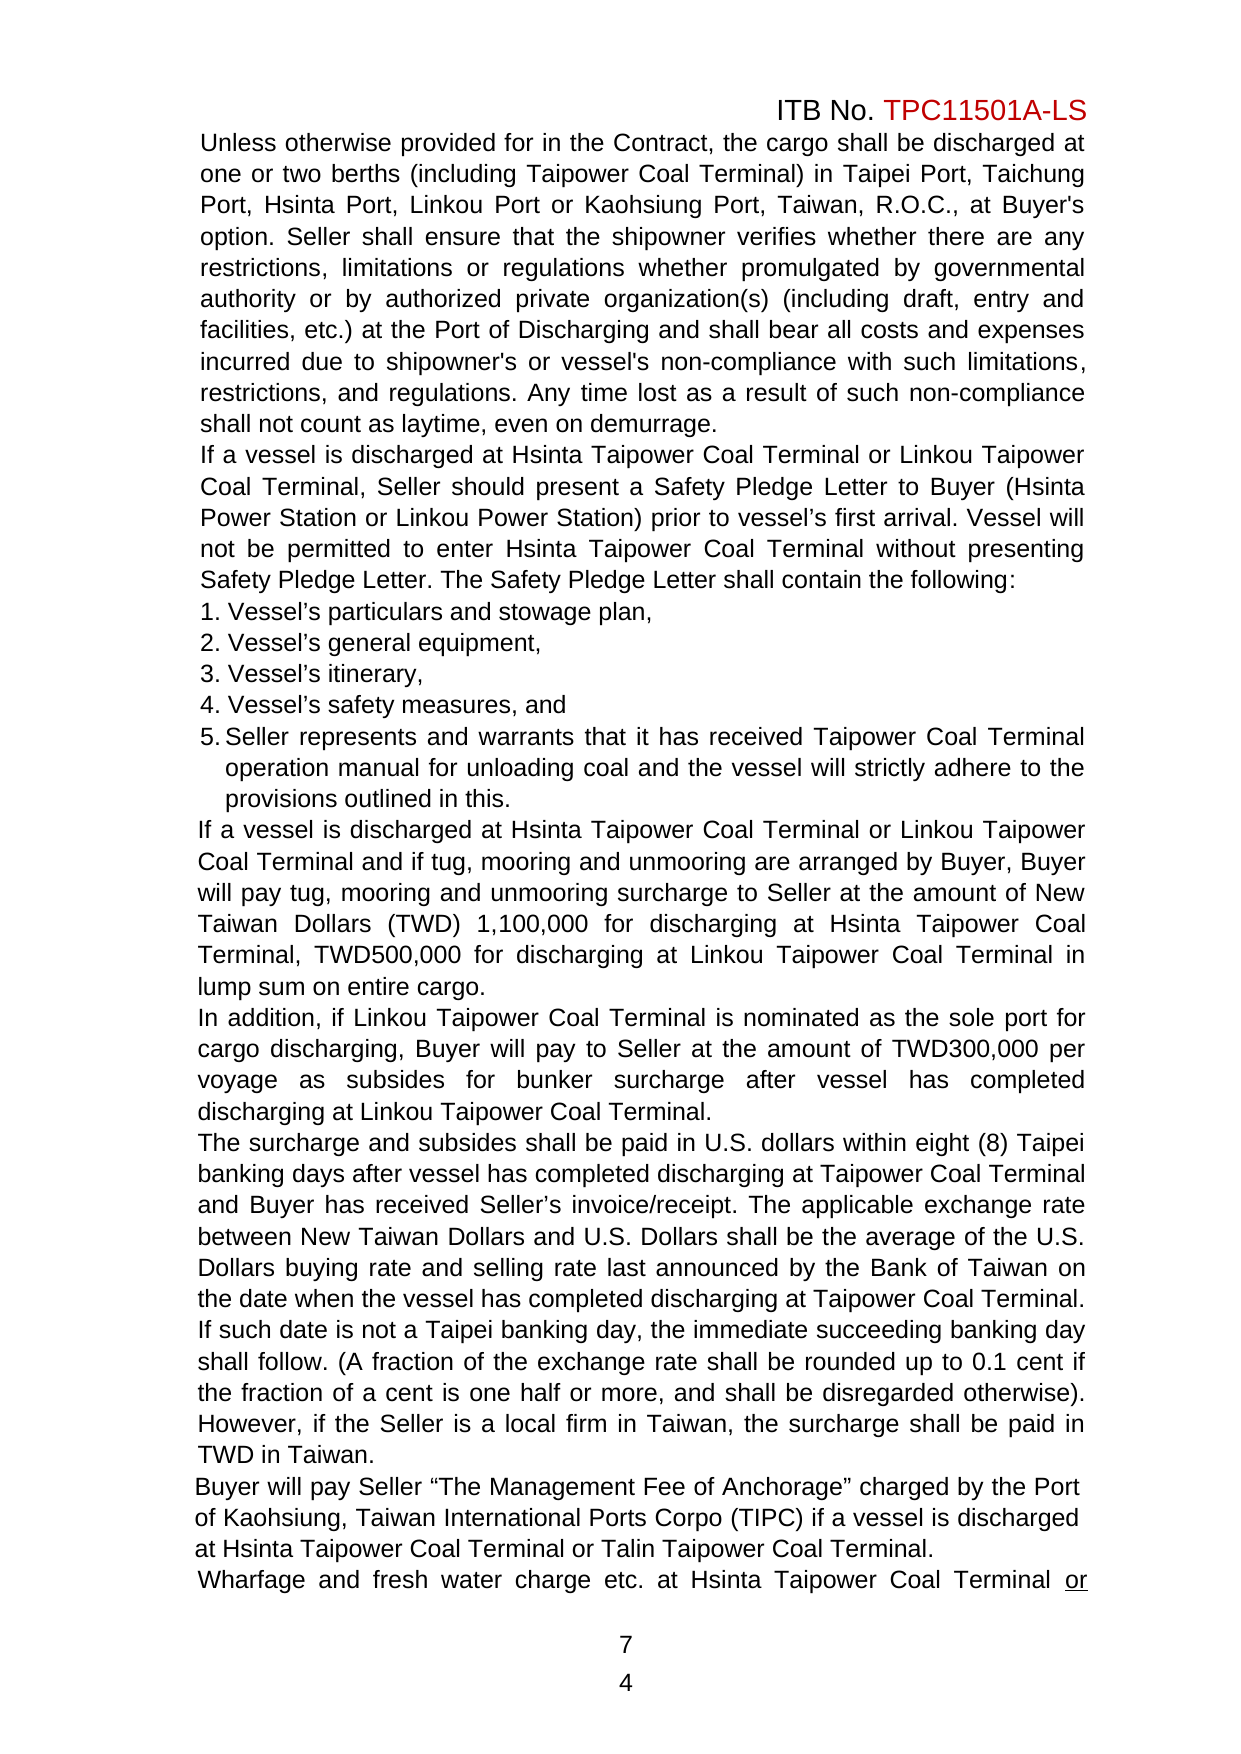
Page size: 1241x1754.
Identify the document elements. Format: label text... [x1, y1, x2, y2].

text 4. Vessel’s safety measures, and [200, 689, 1086, 720]
text If a vessel is discharged at Hsinta Taipower Coal Terminal or Linkou Taipower Coal Terminal and if tug, mooring and unmooring are arranged by Buyer, Buyer will pay tug, mooring and unmooring surcharge to Seller at the amount of New Taiwan Dollars (TWD) 1,100,000 for discharging at Hsinta Taipower Coal Terminal, TWD500,000 for discharging at Linkou Taipower Coal Terminal in lump sum on entire cargo. [197, 814, 1087, 1001]
text Unless otherwise provided for in the Contract, the cargo shall be discharged at one or two berths (including Taipower Coal Terminal) in Taipei Port, Taichung Port, Hsinta Port, Linkou Port or Kaohsiung Port, Taiwan, R.O.C., at Buyer's option. Seller shall ensure that the shipowner verifies whether there are any restrictions, limitations or regulations whether promulgated by governmental authority or by authorized private organization(s) (including draft, entry and facilities, etc.) at the Port of Discharging and shall bear all costs and expenses incurred due to shipowner's or vessel's non-compliance with such limitations, restrictions, and regulations. Any time lost as a result of such non-compliance shall not count as laytime, even on demurrage. [200, 126, 1086, 439]
text In addition, if Linkou Taipower Coal Terminal is nominated as the sole port for cargo discharging, Buyer will pay to Seller at the amount of TWD300,000 per voyage as subsides for bunker surcharge after vessel has completed discharging at Linkou Taipower Coal Terminal. [197, 1001, 1087, 1126]
text Buyer will pay Seller “The Management Fee of Anchorage” charged by the Port of Kaohsiung, Taiwan International Ports Corpo (TIPC) if a vessel is discharged at Hsinta Taipower Coal Terminal or Talin Taipower Coal Terminal. [194, 1470, 1081, 1564]
text 2. Vessel’s general equipment, [200, 626, 1086, 657]
text The surcharge and subsides shall be paid in U.S. dollars within eight (8) Taipei banking days after vessel has completed discharging at Taipower Coal Terminal and Buyer has received Seller’s invoice/receipt. The applicable exchange rate between New Taiwan Dollars and U.S. Dollars shall be the average of the U.S. Dollars buying rate and selling rate last announced by the Bank of Taiwan on the date when the vessel has completed discharging at Taipower Coal Terminal. If such date is not a Taipei banking day, the immediate succeeding banking day shall follow. (A fraction of the exchange rate shall be rounded up to 0.1 cent if the fraction of a cent is one half or more, and shall be disregarded otherwise). However, if the Seller is a local firm in Taiwan, the surcharge shall be paid in TWD in Taiwan. [197, 1126, 1087, 1470]
text 1. Vessel’s particulars and stowage plan, [200, 595, 1086, 626]
text If a vessel is discharged at Hsinta Taipower Coal Terminal or Linkou Taipower Coal Terminal, Seller should present a Safety Pledge Letter to Buyer (Hsinta Power Station or Linkou Power Station) prior to vessel’s first arrival. Vessel will not be permitted to enter Hsinta Taipower Coal Terminal without presenting Safety Pledge Letter. The Safety Pledge Letter shall contain the following: [200, 439, 1086, 595]
text 3. Vessel’s itinerary, [200, 657, 1086, 689]
text Wharfage and fresh water charge etc. at Hsinta Taipower Coal Terminal or [197, 1564, 1087, 1595]
text 5. Seller represents and warrants that it has received Taipower Coal Terminal operation manual for unloading coal and the vessel will strictly adhere to the provisions outlined in this. [200, 720, 1086, 814]
